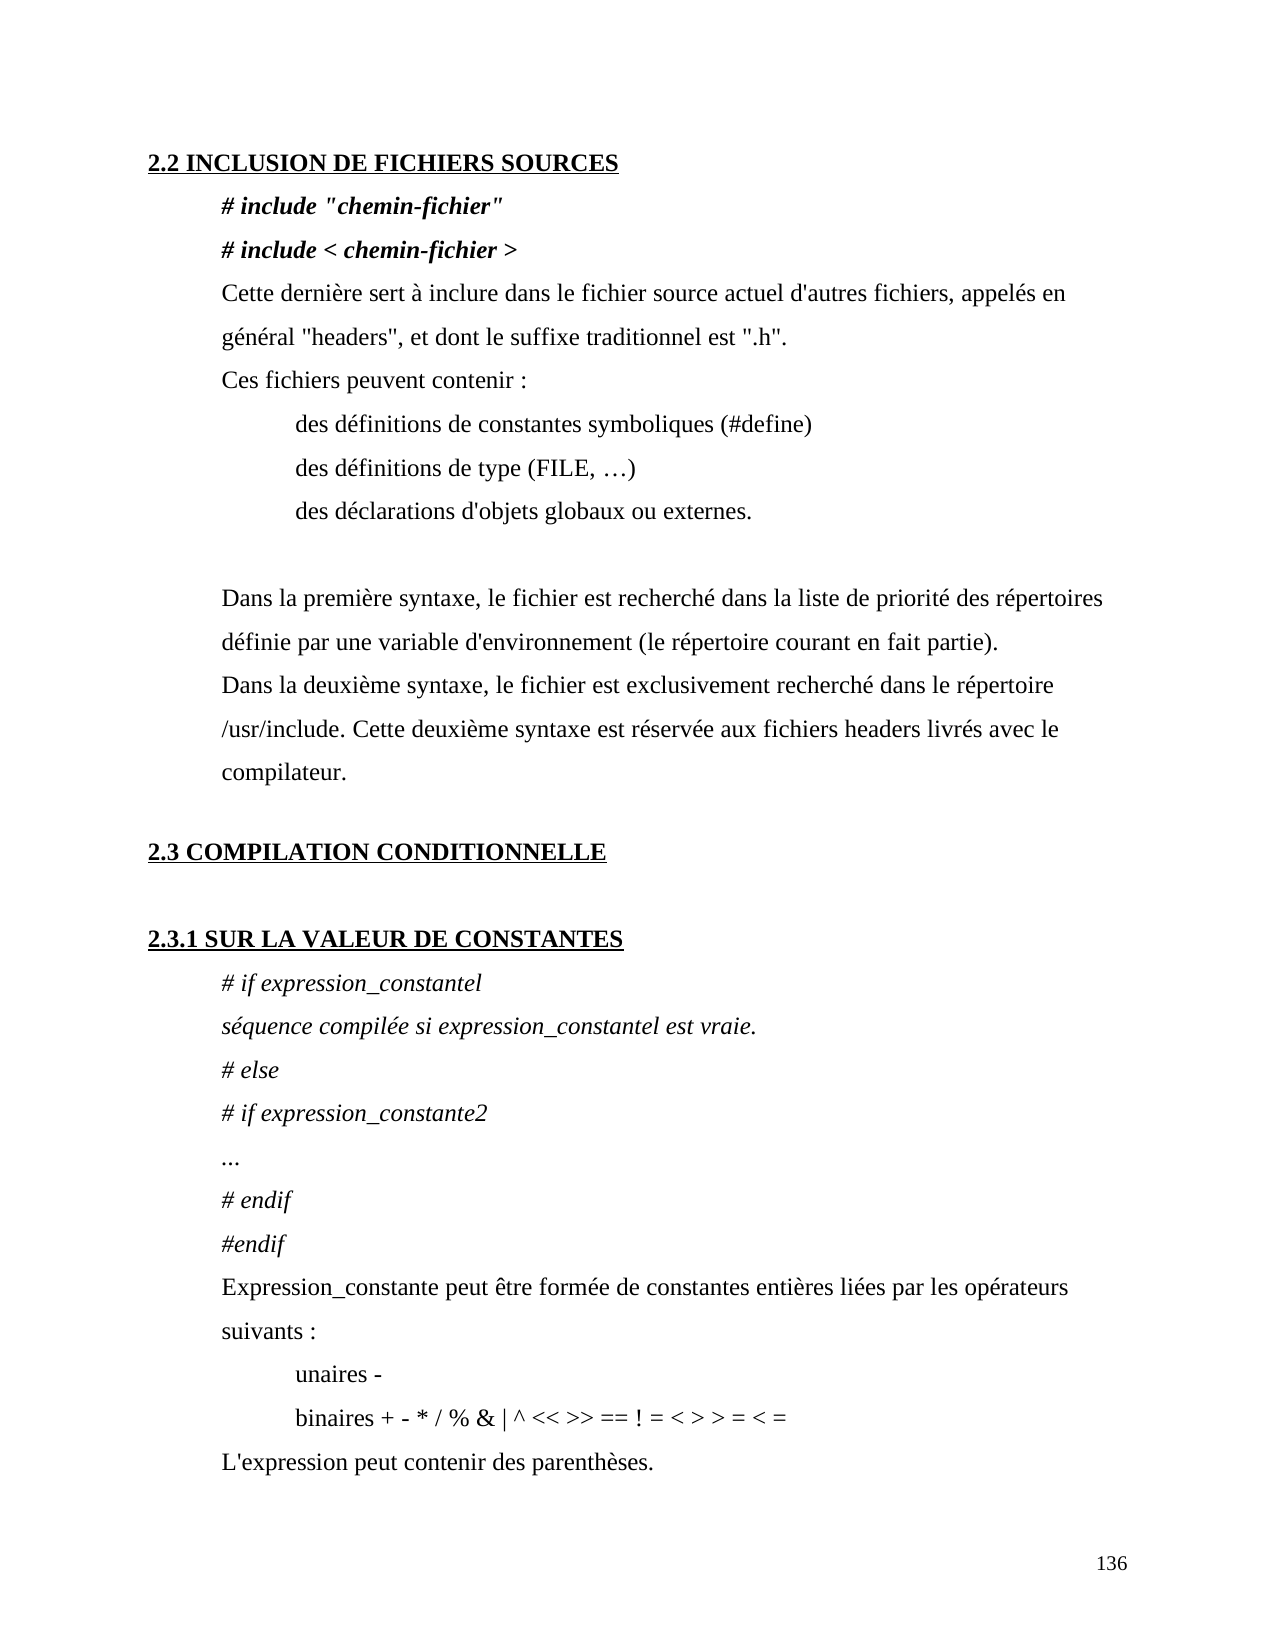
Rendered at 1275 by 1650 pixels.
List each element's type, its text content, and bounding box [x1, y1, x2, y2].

text #endif [221, 1229, 1127, 1258]
text 2.3.1 Sur la valeur de constantes [148, 924, 1127, 953]
text binaires + - * / % & | ^ << >> == ! = < > > = < = [221, 1403, 1127, 1432]
text Dans la deuxième syntaxe, le fichier est exclusivement recherché dans le répertoire /usr/include. Cette deuxième syntaxe est réservée aux fichiers headers livrés avec le compilateur. [148, 670, 1127, 786]
text des définitions de constantes symboliques (#define) [148, 409, 1127, 438]
text Expression_constante peut être formée de constantes entières liées par les opérateurs suivants : [148, 1272, 1127, 1345]
text unaires - [221, 1359, 1127, 1388]
text 2.3 Compilation conditionnelle [148, 837, 1127, 866]
text # include < chemin-fichier > [221, 235, 1127, 264]
text # include "chemin-fichier" [221, 191, 1127, 220]
text des définitions de type (FILE, …) [148, 452, 1127, 481]
text séquence compilée si expression_constantel est vraie. [221, 1011, 1127, 1040]
text ... [221, 1142, 1127, 1171]
text Ces fichiers peuvent contenir : [148, 365, 1127, 394]
text L'expression peut contenir des parenthèses. [148, 1446, 1127, 1475]
text # endif [221, 1185, 1127, 1214]
text # if expression_constante2 [221, 1098, 1127, 1127]
text des déclarations d'objets globaux ou externes. [148, 496, 1127, 525]
text 2.2 Inclusion de fichiers sources [148, 148, 1127, 177]
text # else [221, 1054, 1127, 1083]
text Cette dernière sert à inclure dans le fichier source actuel d'autres fichiers, appelés en général "headers", et dont le suffixe traditionnel est ".h". [148, 278, 1127, 351]
text # if expression_constantel [221, 967, 1127, 996]
text Dans la première syntaxe, le fichier est recherché dans la liste de priorité des répertoires définie par une variable d'environnement (le répertoire courant en fait partie). [148, 583, 1127, 656]
